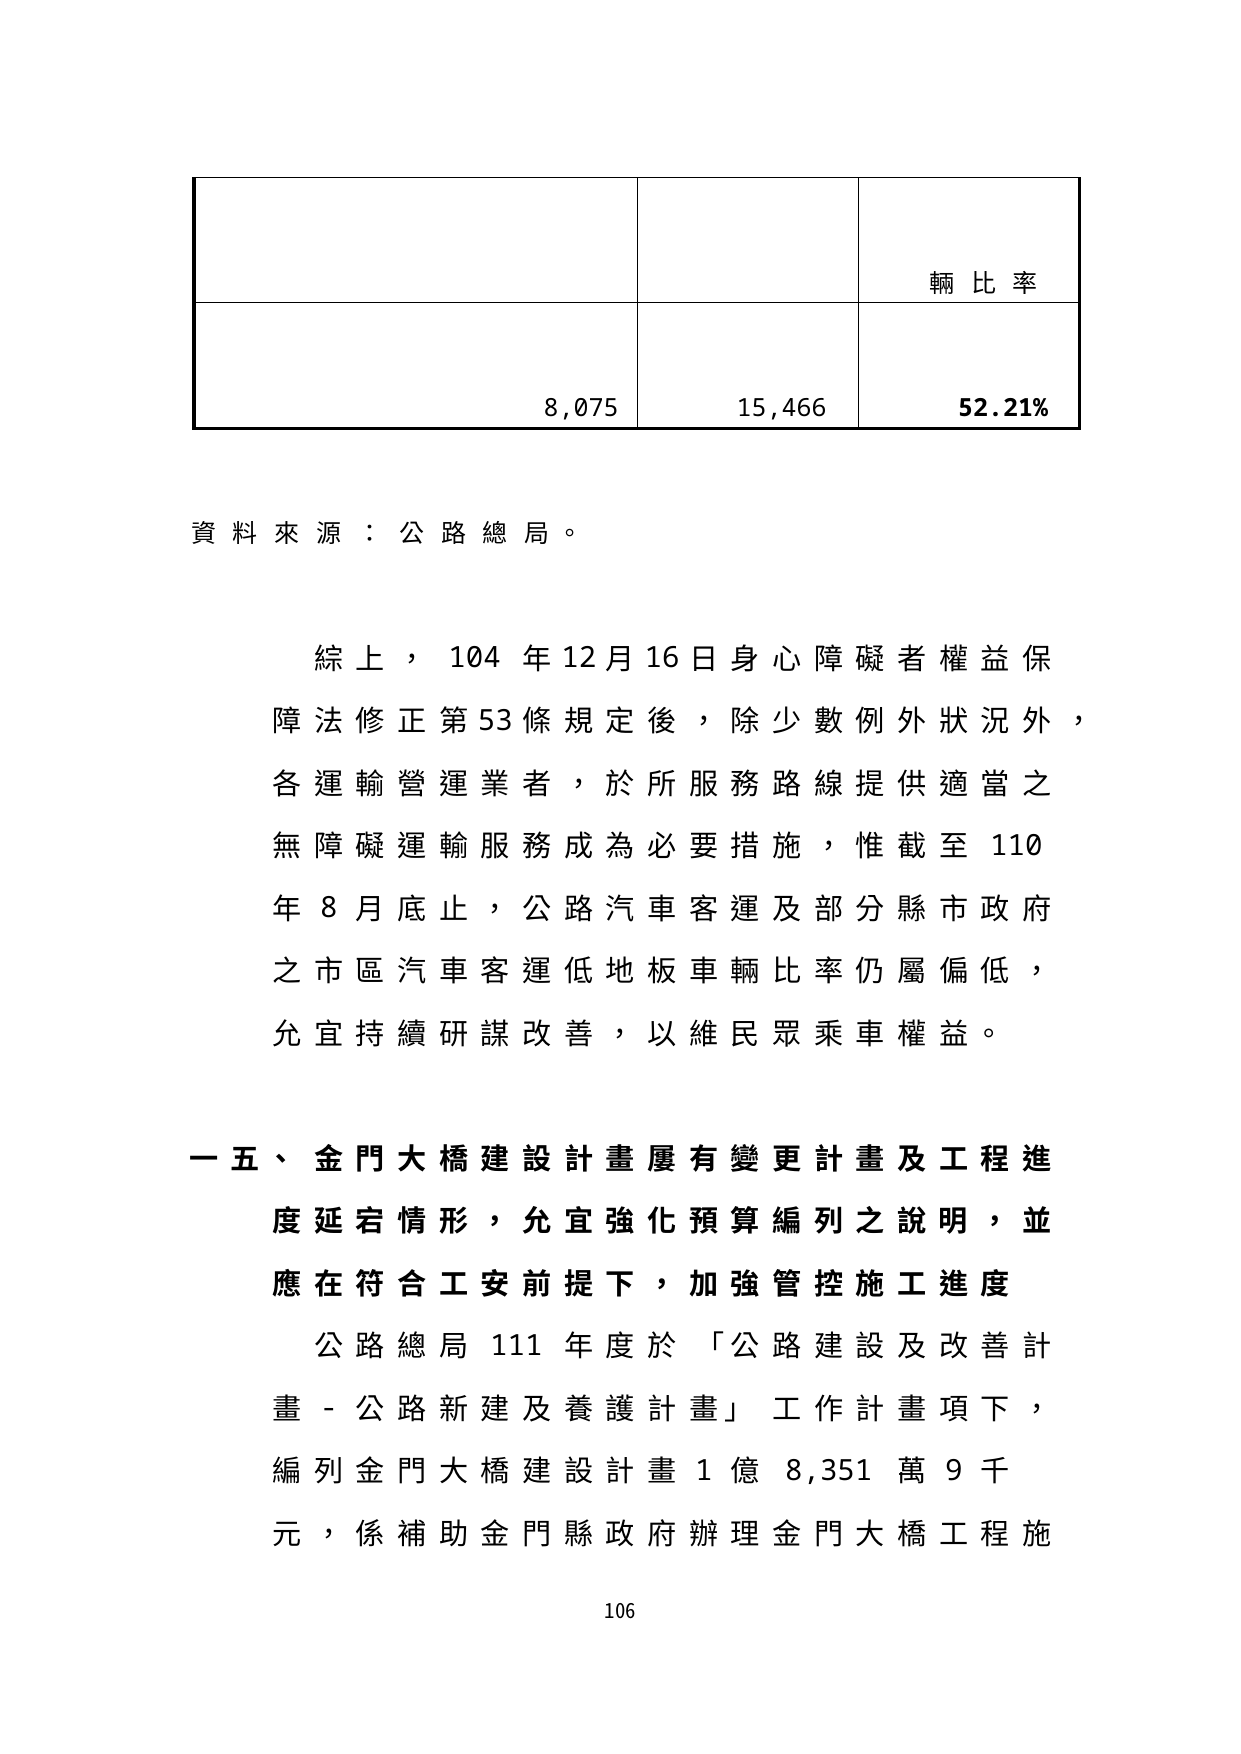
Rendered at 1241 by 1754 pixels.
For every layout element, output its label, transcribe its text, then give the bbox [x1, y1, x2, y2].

table_cell 52.21% [859, 303, 1078, 427]
text 綜上，104年12月16日身心障礙者權益保障法修正第53條規定後，除少數例外狀況外，各運輸營運業者，於所服務路線提供適當之無障礙運輸服務成為必要措施，惟截至110年8月底止，公路汽車客運及部分縣市政府之市區汽車客運低地板車輛比率仍屬偏低，允宜持續研謀改善，以維民眾乘車權益。 [242, 615, 1058, 1052]
table_cell 輛比率 [859, 178, 1078, 302]
table_cell 8,075 [196, 303, 637, 427]
text 公路總局111年度於「公路建設及改善計畫-公路新建及養護計畫」工作計畫項下，編列金門大橋建設計畫1億8,351萬9千元，係補助金門縣政府辦理金門大橋工程施 [242, 1302, 1058, 1552]
table_cell 15,466 [638, 303, 858, 427]
table_cell [196, 178, 637, 302]
table_cell [638, 178, 858, 302]
text 資料來源：公路總局。 [183, 490, 1058, 552]
text 一五、金門大橋建設計畫屢有變更計畫及工程進度延宕情形，允宜強化預算編列之說明，並應在符合工安前提下，加強管控施工進度 [183, 1115, 1058, 1302]
